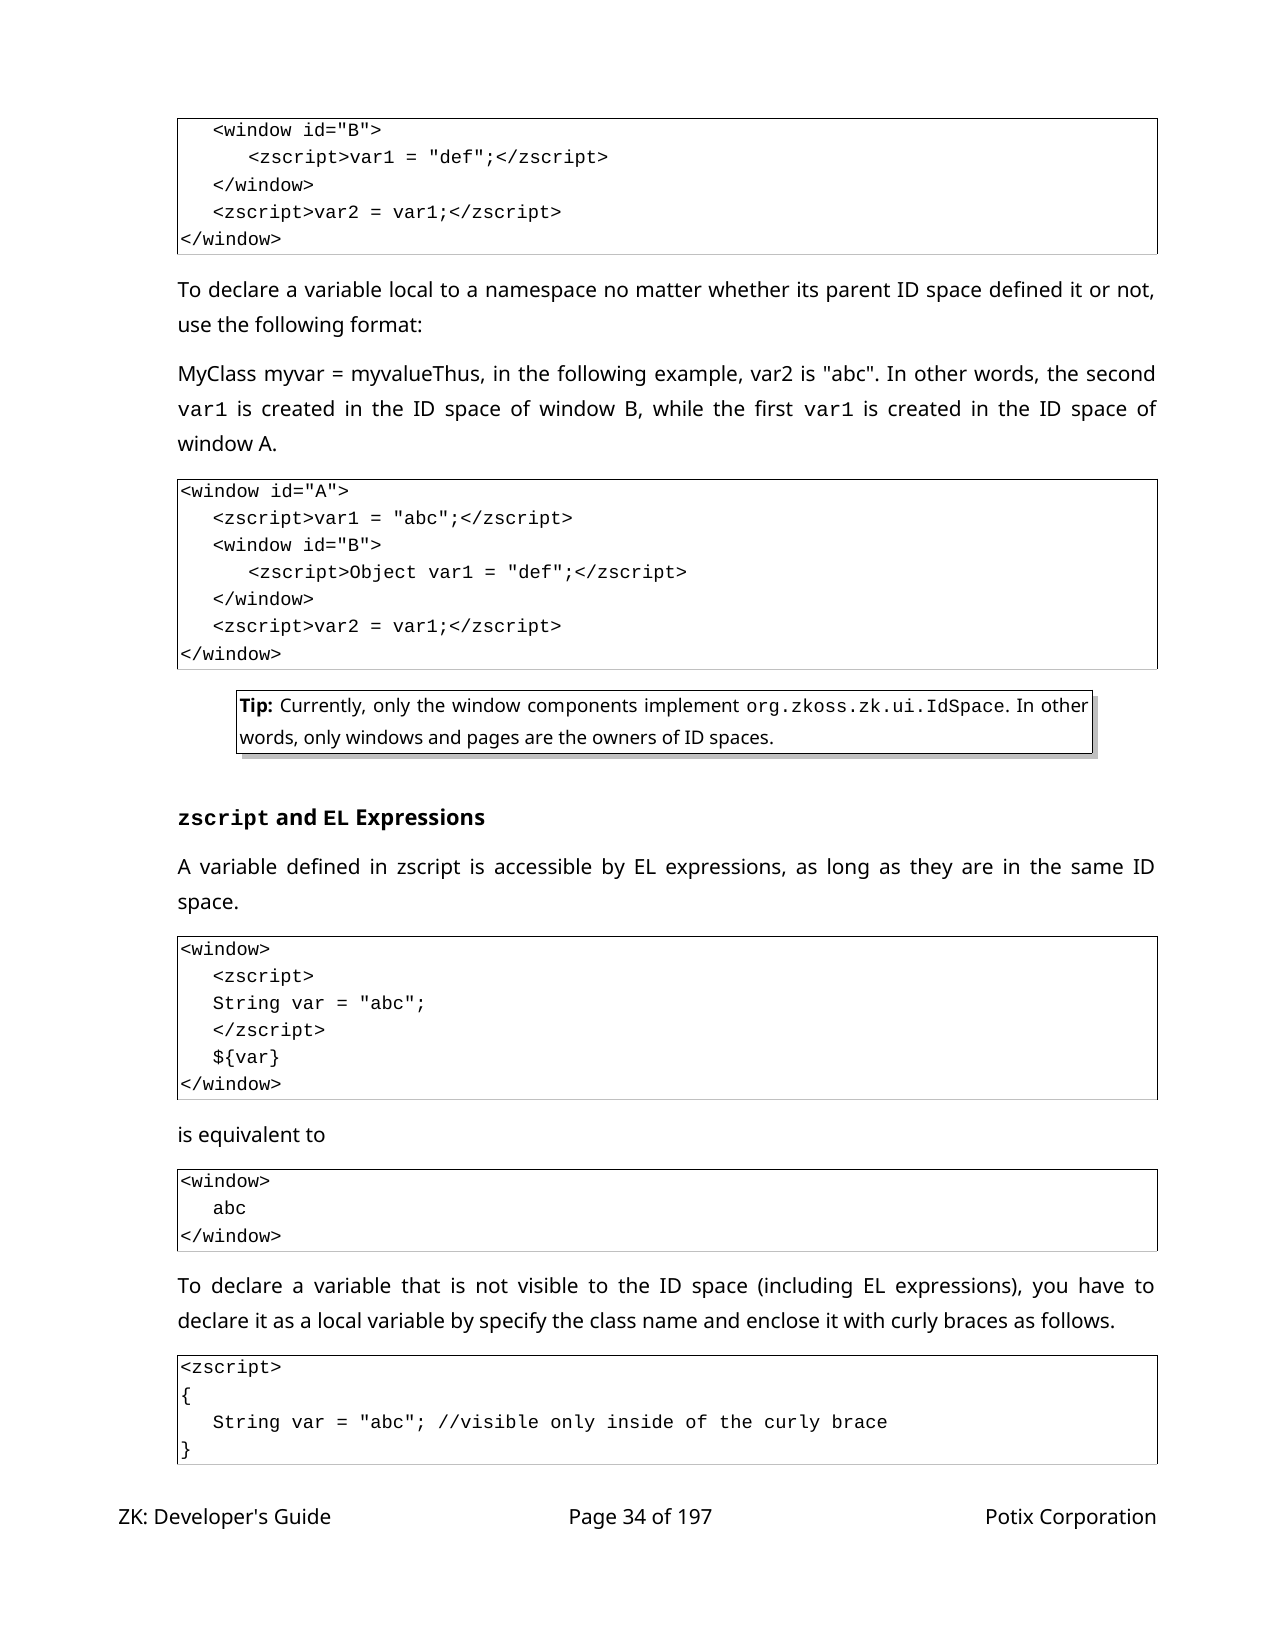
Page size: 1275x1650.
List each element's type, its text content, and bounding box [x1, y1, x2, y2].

text <window id="B"> [178, 119, 1157, 142]
text <zscript> [178, 963, 1157, 988]
text To declare a variable local to a namespace no matter whether its parent ID space defined it or not, use the following format: [177, 275, 1157, 338]
text <zscript>var2 = var1;</zscript> [178, 614, 1157, 639]
text </window> [178, 1072, 1157, 1099]
text </window> [178, 587, 1157, 611]
text <window> [178, 1170, 1157, 1193]
text <window> [178, 937, 1157, 961]
subtitle zscript and EL Expressions [177, 802, 1157, 832]
text A variable defined in zscript is accessible by EL expressions, as long as they are in the same ID space. [177, 852, 1157, 916]
text MyClass myvar = myvalueThus, in the following example, var2 is "abc". In other words, the second var1 is created in the ID space of window B, while the first var1 is created in the ID space of window A. [177, 359, 1157, 458]
text </window> [178, 172, 1157, 197]
text ${var} [178, 1045, 1157, 1069]
text <zscript>var2 = var1;</zscript> [178, 200, 1157, 224]
text <zscript>var1 = "abc";</zscript> [178, 506, 1157, 530]
text abc [178, 1196, 1157, 1221]
text </window> [178, 642, 1157, 669]
text String var = "abc"; [178, 991, 1157, 1015]
text <window id="A"> [178, 480, 1157, 503]
text </window> [178, 1223, 1157, 1251]
text </window> [178, 227, 1157, 254]
text { [178, 1383, 1157, 1407]
text } [178, 1437, 1157, 1464]
text To declare a variable that is not visible to the ID space (including EL expressions), you have to declare it as a local variable by specify the class name and enclose it with curly braces as follows. [177, 1271, 1157, 1335]
text Tip: Currently, only the window components implement org.zkoss.zk.ui.IdSpace. In other words, only windows and pages are the owners of ID spaces. [237, 691, 1092, 753]
text is equivalent to [177, 1120, 1157, 1148]
text String var = "abc"; //visible only inside of the curly brace [178, 1410, 1157, 1434]
text <zscript>Object var1 = "def";</zscript> [178, 560, 1157, 584]
text </zscript> [178, 1018, 1157, 1042]
text <zscript> [178, 1356, 1157, 1380]
text <zscript>var1 = "def";</zscript> [178, 145, 1157, 169]
text <window id="B"> [178, 533, 1157, 557]
